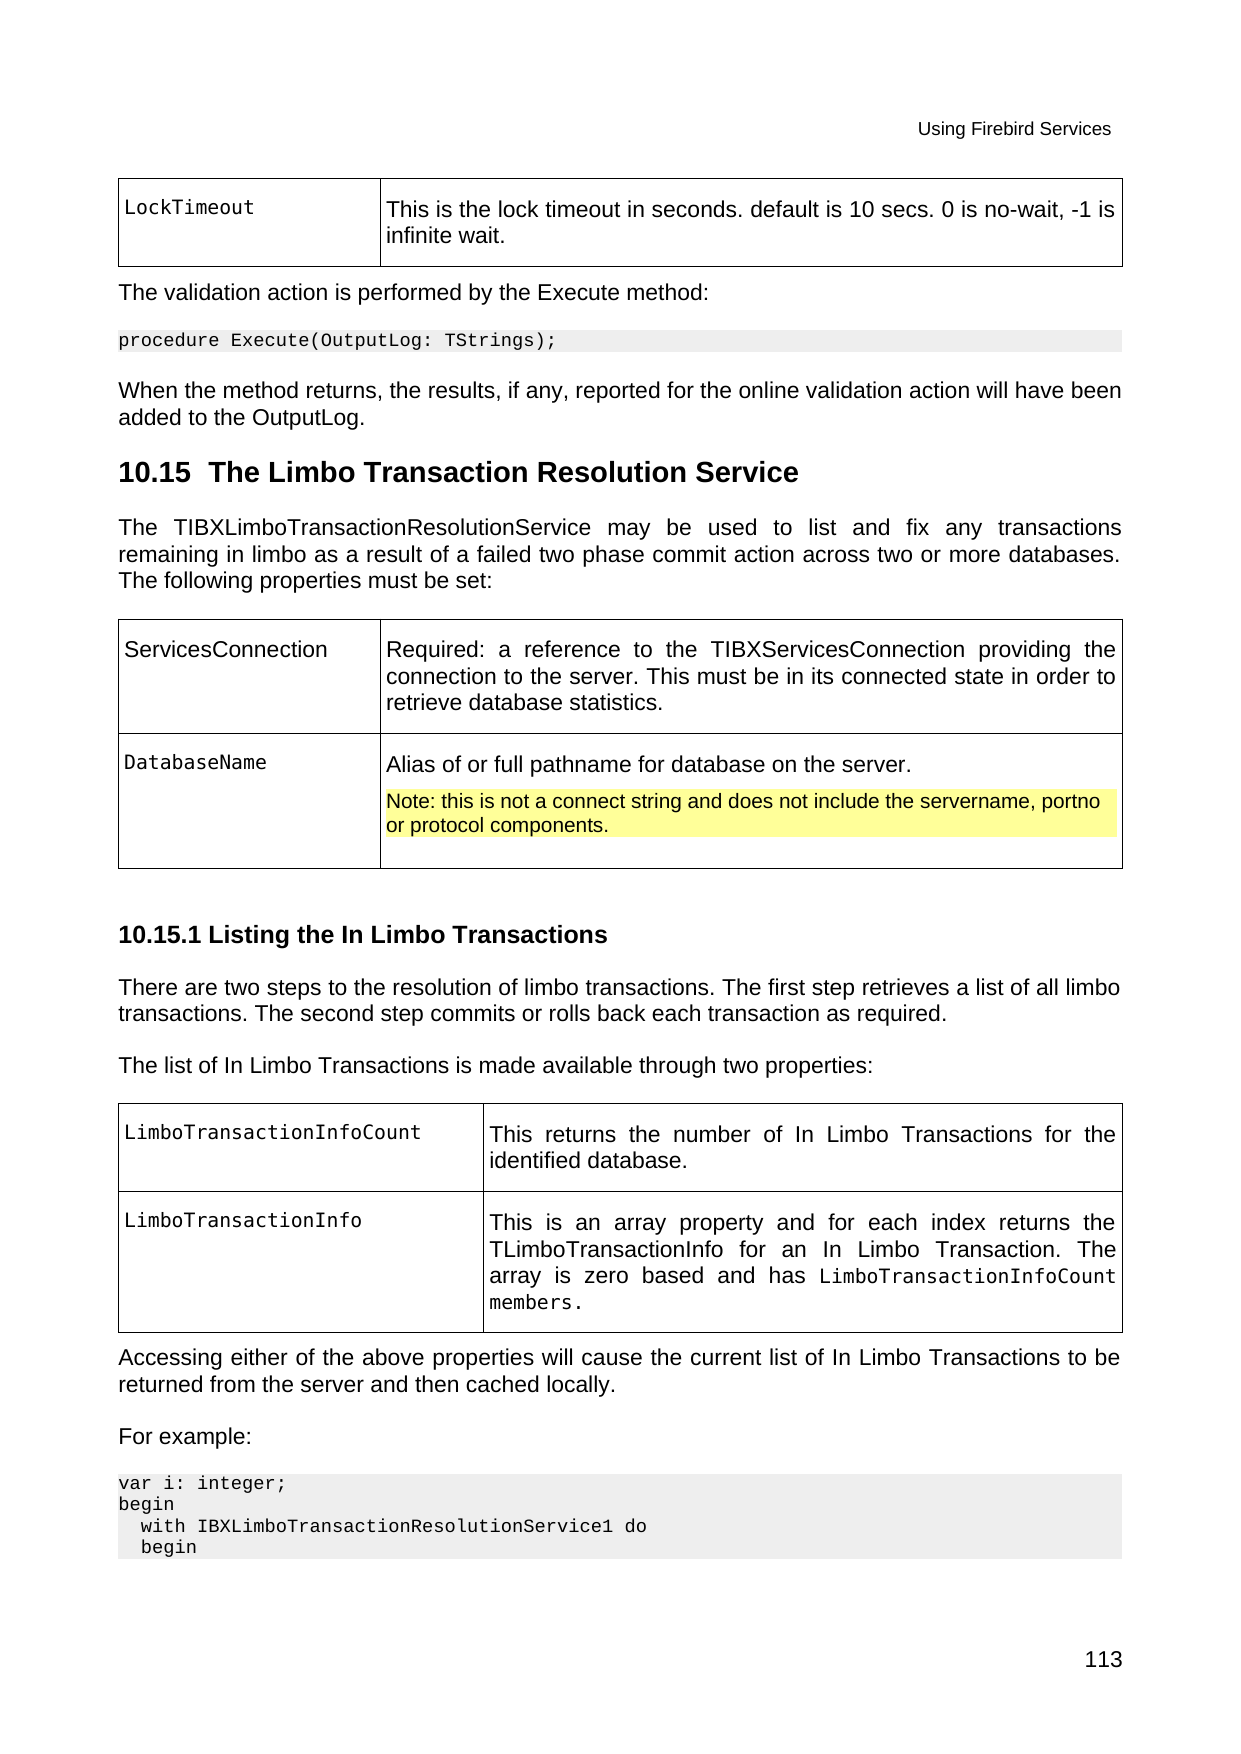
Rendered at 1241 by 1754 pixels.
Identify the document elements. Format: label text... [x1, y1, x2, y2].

table_header This returns the number of In Limbo Transactions for the identified database. [484, 1104, 1122, 1191]
table_cell This is the lock timeout in seconds. default is 10 secs. 0 is no-wait, -1 is infinite wait. [381, 179, 1122, 266]
table_cell LimboTransactionInfo [119, 1192, 483, 1332]
text begin [118, 1538, 1122, 1559]
table_cell LockTimeout [119, 179, 380, 266]
text The list of In Limbo Transactions is made available through two properties: [118, 1052, 1122, 1078]
text The validation action is performed by the Execute method: [118, 278, 1122, 305]
table_cell DatabaseName [119, 734, 380, 868]
subtitle The Limbo Transaction Resolution Service [118, 455, 1122, 489]
text begin [118, 1495, 1122, 1516]
text Accessing either of the above properties will cause the current list of In Limbo Transactions to be returned from the server and then cached locally. [118, 1344, 1122, 1397]
table_cell Alias of or full pathname for database on the server. Note: this is not a connect string and does not include the servername, portno or protocol components. [381, 734, 1122, 868]
subtitle Listing the In Limbo Transactions [118, 920, 1122, 948]
text The TIBXLimboTransactionResolutionService may be used to list and fix any transactions remaining in limbo as a result of a failed two phase commit action across two or more databases. The following properties must be set: [118, 514, 1122, 593]
table_cell This is an array property and for each index returns the TLimboTransactionInfo for an In Limbo Transaction. The array is zero based and has LimboTransactionInfoCount members. [484, 1192, 1122, 1332]
table_header LimboTransactionInfoCount [119, 1104, 483, 1191]
text For example: [118, 1423, 1122, 1449]
text When the method returns, the results, if any, reported for the online validation action will have been added to the OutputLog. [118, 377, 1122, 430]
table_header ServicesConnection [119, 620, 380, 733]
text procedure Execute(OutputLog: TStrings); [118, 330, 1122, 352]
table_header Required: a reference to the TIBXServicesConnection providing the connection to the server. This must be in its connected state in order to retrieve database statistics. [381, 620, 1122, 733]
text with IBXLimboTransactionResolutionService1 do [118, 1516, 1122, 1538]
text There are two steps to the resolution of limbo transactions. The first step retrieves a list of all limbo transactions. The second step commits or rolls back each transaction as required. [118, 974, 1122, 1027]
text var i: integer; [118, 1474, 1122, 1495]
